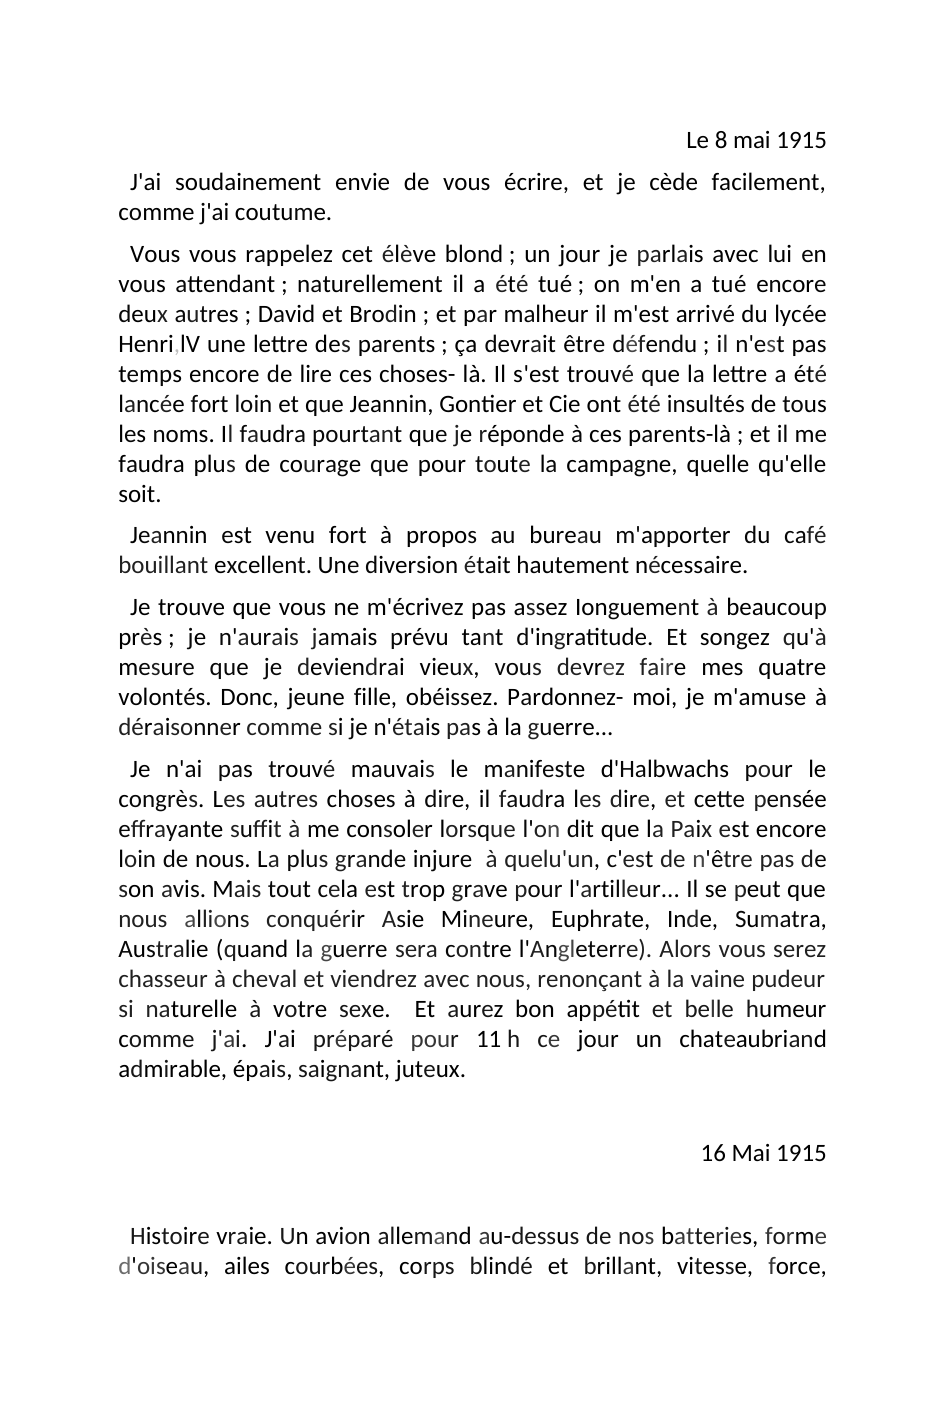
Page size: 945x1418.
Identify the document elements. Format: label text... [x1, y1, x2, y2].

text Vous vous rappelez cet élève blond ; un jour je parlais avec lui en vous attendant ; naturellement il a été tué ; on m'en a tué encore deux autres ; David et Brodin ; et par malheur il m'est arrivé du lycée Henri,lV une lettre des parents ; ça devrait être défendu ; il n'est pas temps encore de lire ces choses- là. Il s'est trouvé que la lettre a été lancée fort loin et que Jeannin, Gontier et Cie ont été insultés de tous les noms. Il faudra pourtant que je ré­ponde à ces parents-là ; et il me faudra plus de courage que pour toute la campagne, quelle qu'elle soit. [118, 243, 827, 508]
text Histoire vraie. Un avion allemand au-dessus de nos batteries, forme d'oiseau, ailes courbées, corps blindé et brillant, vitesse, force, [118, 1226, 827, 1281]
text J'ai soudainement envie de vous écrire, et je cède facilement, comme j'ai coutume. [118, 172, 827, 227]
text Jeannin est venu fort à propos au bureau m'apporter du café bouillant excellent. Une diversion était hautement nécessaire. [118, 525, 827, 580]
text Je trouve que vous ne m'écrivez pas assez Ionguement à beaucoup près ; je n'aurais jamais prévu tant d'ingratitude. Et songez qu'à mesure que je deviendrai vieux, vous devrez faire mes quatre volontés. Donc, jeune fille, obéissez. Pardonnez- moi, je m'amuse à déraisonner comme si je n'étais pas à la guerre... [118, 597, 827, 742]
text Je n'ai pas trouvé mauvais le manifeste d'Halbwachs pour le congrès. Les autres choses à dire, il faudra les dire, et cette pensée effrayante suffit à me consoler lorsque l'on dit que la Paix est encore loin de nous. La plus grande injure à quelu'un, c'est de n'être pas de son avis. Mais tout cela est trop grave pour l'artilleur... Il se peut que nous allions conquérir Asie Mineure, Euphrate, Inde, Sumatra, Australie (quand la guerre sera contre l'Angleterre). Alors vous serez chasseur à cheval et viendrez avec nous, renonçant à la vaine pudeur si naturelle à votre sexe. Et aurez bon appétit et belle humeur comme j'ai. J'ai préparé pour 11 h ce jour un chateaubriand admirable, épais, saignant, juteux. [118, 759, 827, 1084]
text 16 Mai 1915 [118, 1142, 827, 1167]
text Le 8 mai 1915 [118, 130, 827, 155]
